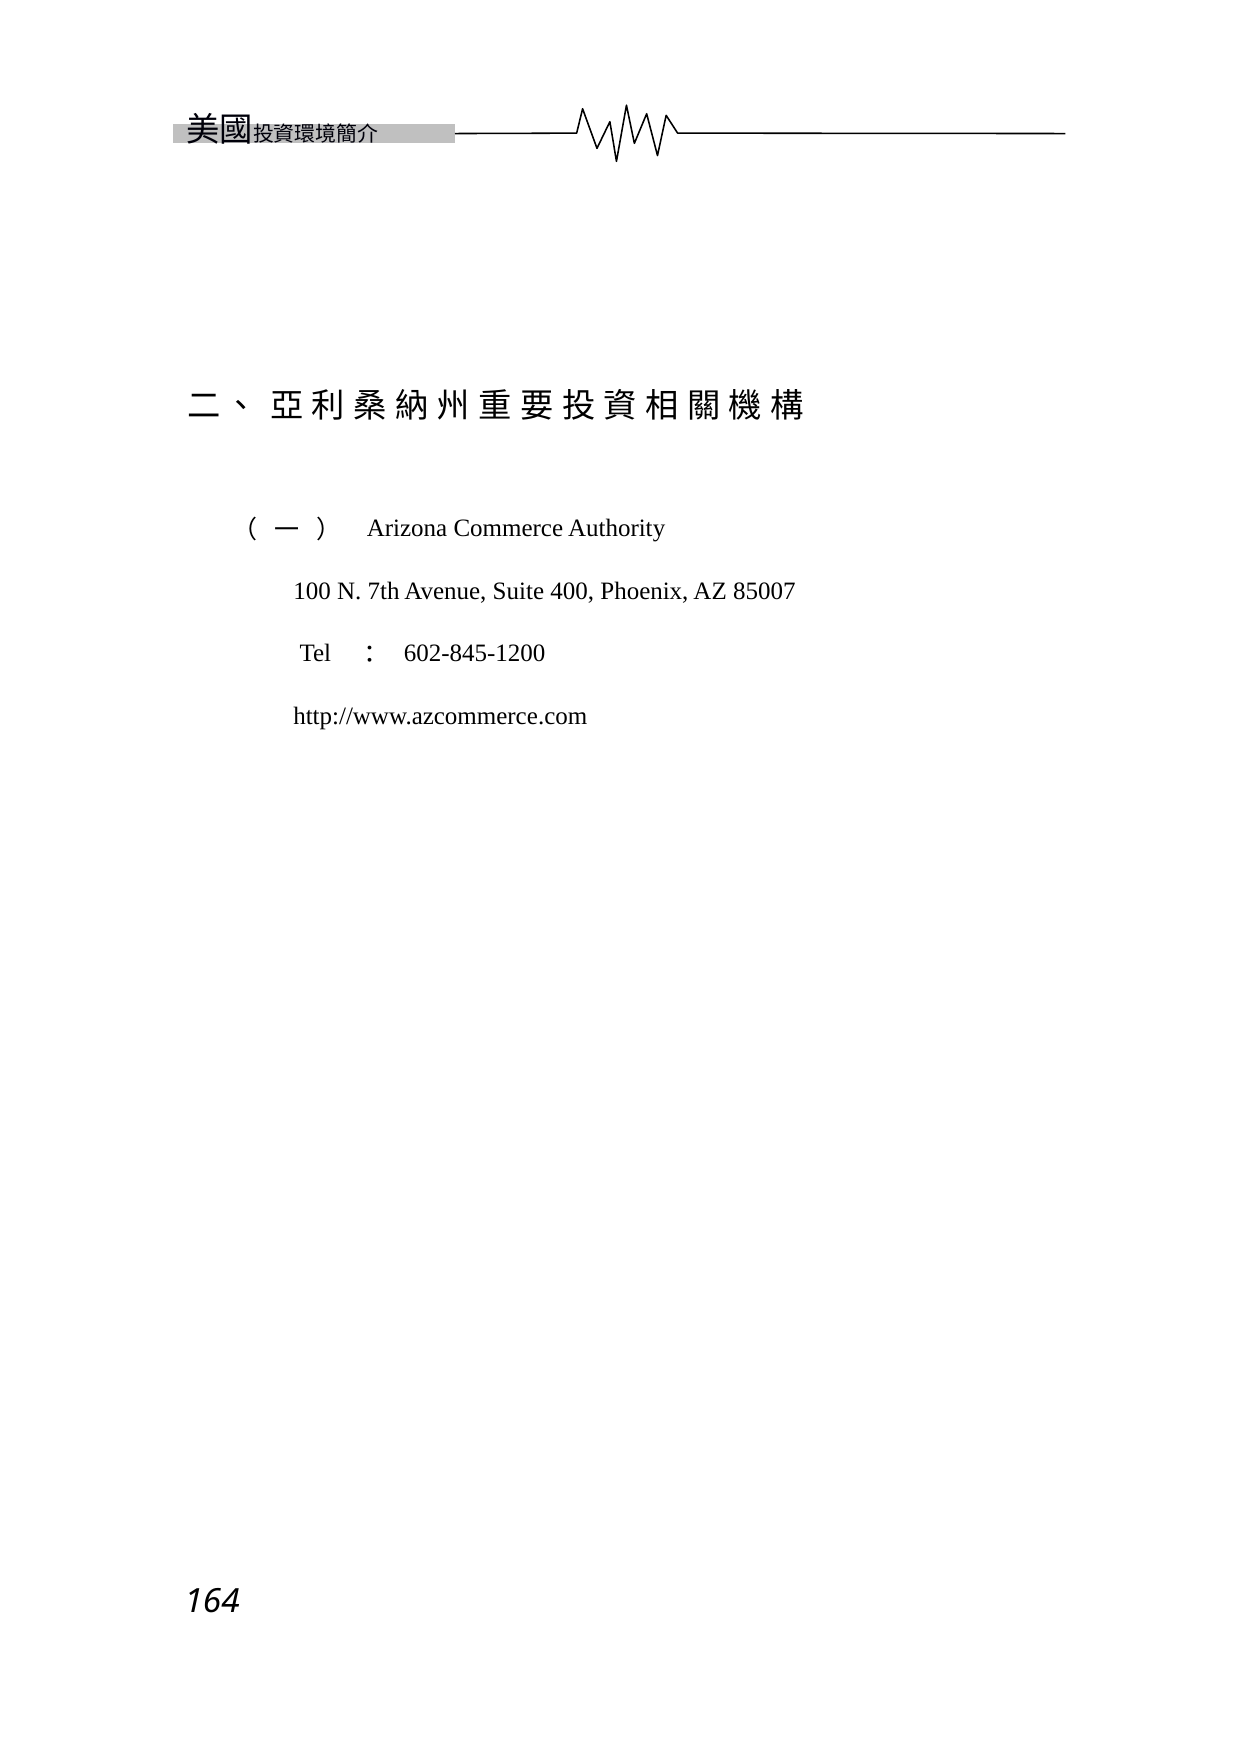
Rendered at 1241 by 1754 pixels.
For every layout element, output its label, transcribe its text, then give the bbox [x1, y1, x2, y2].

text 二、亞利桑納州重要投資相關機構 [183, 361, 1058, 424]
text Tel：602-845-1200 [207, 611, 1058, 674]
text 100 N. 7th Avenue, Suite 400, Phoenix, AZ 85007 [207, 549, 1058, 611]
text （一）Arizona Commerce Authority [207, 486, 1058, 549]
text http://www.azcommerce.com [207, 674, 1058, 736]
